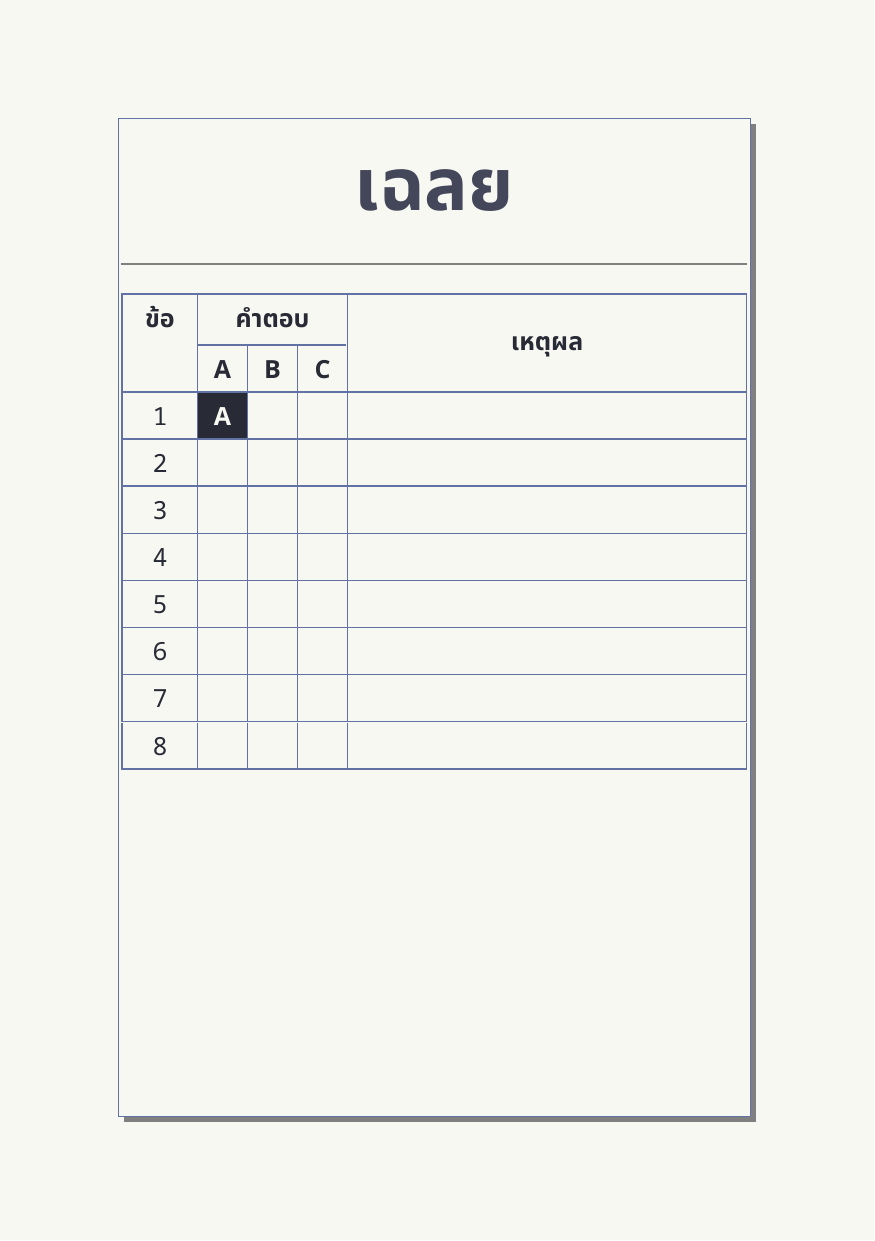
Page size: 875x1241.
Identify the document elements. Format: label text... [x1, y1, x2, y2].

table_cell 4 [123, 534, 197, 580]
table_cell C [298, 393, 346, 438]
table_cell 6 [123, 628, 197, 674]
table_cell B [248, 393, 296, 438]
table_cell 8 [123, 723, 197, 768]
table_cell B [248, 440, 296, 485]
table_cell A [198, 346, 247, 391]
table_cell A [198, 675, 247, 721]
table_cell 7 [123, 675, 197, 721]
table_cell A [198, 534, 247, 580]
table_cell A [198, 628, 247, 674]
table_cell C [298, 675, 346, 721]
table_cell C [298, 581, 346, 627]
table_cell [348, 628, 746, 674]
table_cell [348, 487, 746, 533]
table_cell A [198, 487, 247, 533]
table_cell A [198, 440, 247, 485]
table_header คำตอบ [198, 295, 346, 344]
table_cell 3 [123, 487, 197, 533]
table_cell [348, 393, 746, 438]
table_cell 2 [123, 440, 197, 485]
table_cell [348, 675, 746, 721]
table_cell B [248, 628, 296, 674]
table_cell [348, 581, 746, 627]
table_header ข้อ [123, 295, 197, 391]
table_cell B [248, 534, 296, 580]
table_header เหตุผล [348, 295, 746, 391]
subtitle เฉลย [121, 133, 747, 243]
table_cell B [248, 723, 296, 768]
table_cell C [298, 487, 346, 533]
table_cell B [248, 675, 296, 721]
table_cell A [198, 581, 247, 627]
table_cell C [298, 534, 346, 580]
table_cell [348, 440, 746, 485]
table_cell B [248, 581, 296, 627]
table_cell B [248, 346, 296, 391]
table_cell C [298, 440, 346, 485]
table_cell C [298, 723, 346, 768]
table_cell A [198, 393, 247, 438]
table_cell C [298, 628, 346, 674]
table_cell C [298, 346, 346, 391]
table_cell B [248, 487, 296, 533]
table_cell A [198, 723, 247, 768]
table_cell [348, 534, 746, 580]
table_cell 5 [123, 581, 197, 627]
table_cell [348, 723, 746, 768]
table_cell 1 [123, 393, 197, 438]
